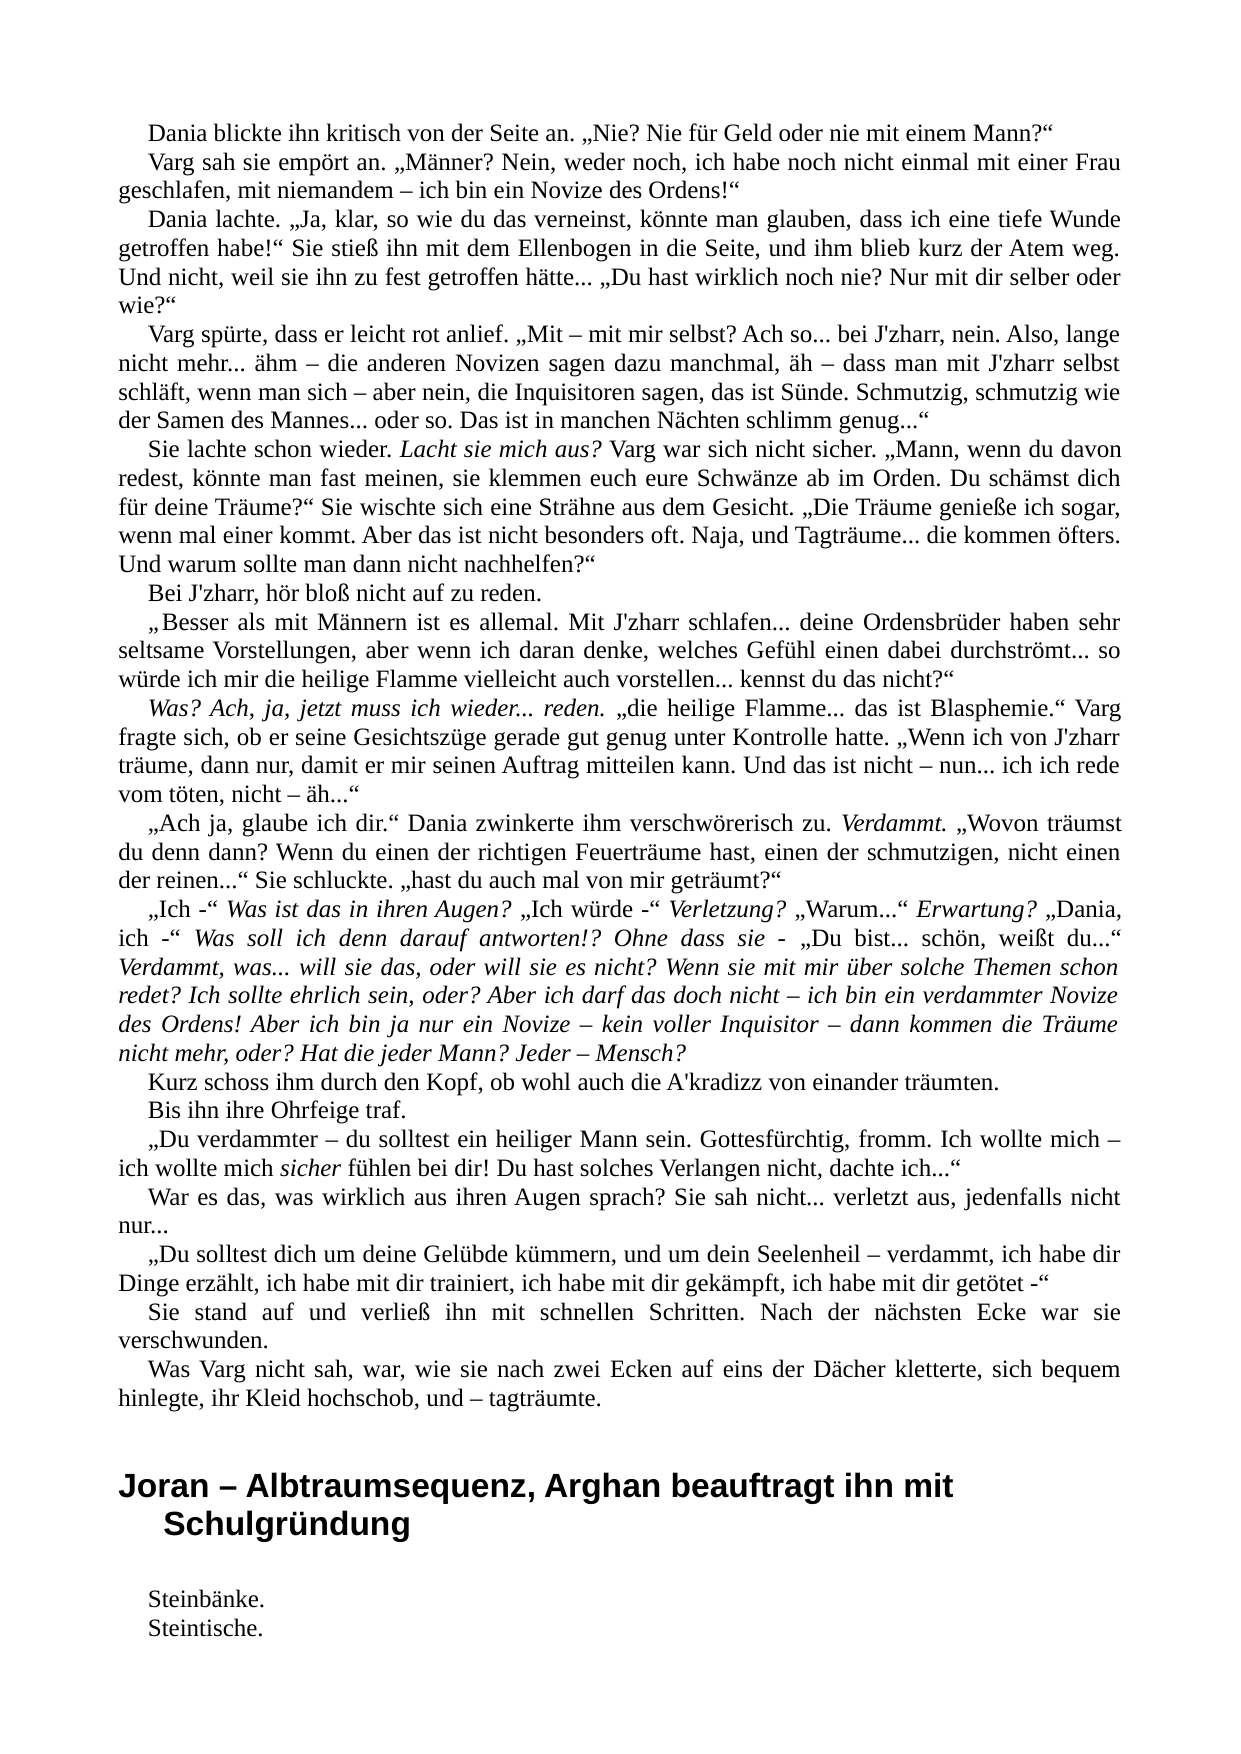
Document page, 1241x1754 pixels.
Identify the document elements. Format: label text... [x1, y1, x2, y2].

text Varg spürte, dass er leicht rot anlief. „Mit – mit mir selbst? Ach so... bei J'zharr, nein. Also, lange nicht mehr... ähm – die anderen Novizen sagen dazu manchmal, äh – dass man mit J'zharr selbst schläft, wenn man sich – aber nein, die Inquisitoren sagen, das ist Sünde. Schmutzig, schmutzig wie der Samen des Mannes... oder so. Das ist in manchen Nächten schlimm genug...“ [118, 319, 1122, 434]
text Bis ihn ihre Ohrfeige traf. [118, 1096, 1122, 1124]
text Was? Ach, ja, jetzt muss ich wieder... reden. „die heilige Flamme... das ist Blasphemie.“ Varg fragte sich, ob er seine Gesichtszüge gerade gut genug unter Kontrolle hatte. „Wenn ich von J'zharr träume, dann nur, damit er mir seinen Auftrag mitteilen kann. Und das ist nicht – nun... ich ich rede vom töten, nicht – äh...“ [118, 693, 1122, 808]
text Sie stand auf und verließ ihn mit schnellen Schritten. Nach der nächsten Ecke war sie verschwunden. [118, 1297, 1122, 1354]
text „Du verdammter – du solltest ein heiliger Mann sein. Gottesfürchtig, fromm. Ich wollte mich – ich wollte mich sicher fühlen bei dir! Du hast solches Verlangen nicht, dachte ich...“ [118, 1124, 1122, 1182]
text Sie lachte schon wieder. Lacht sie mich aus? Varg war sich nicht sicher. „Mann, wenn du davon redest, könnte man fast meinen, sie klemmen euch eure Schwänze ab im Orden. Du schämst dich für deine Träume?“ Sie wischte sich eine Strähne aus dem Gesicht. „Die Träume genieße ich sogar, wenn mal einer kommt. Aber das ist nicht besonders oft. Naja, und Tagträume... die kommen öfters. Und warum sollte man dann nicht nachhelfen?“ [118, 434, 1122, 578]
text Steintische. [118, 1613, 1122, 1642]
text Dania blickte ihn kritisch von der Seite an. „Nie? Nie für Geld oder nie mit einem Mann?“ [118, 118, 1122, 147]
text „Du solltest dich um deine Gelübde kümmern, und um dein Seelenheil – verdammt, ich habe dir Dinge erzählt, ich habe mit dir trainiert, ich habe mit dir gekämpft, ich habe mit dir getötet -“ [118, 1239, 1122, 1297]
text Was Varg nicht sah, war, wie sie nach zwei Ecken auf eins der Dächer kletterte, sich bequem hinlegte, ihr Kleid hochschob, und – tagträumte. [118, 1354, 1122, 1412]
subtitle Joran – Albtraumsequenz, Arghan beauftragt ihn mit Schulgründung [118, 1466, 1122, 1543]
text „Ich -“ Was ist das in ihren Augen? „Ich würde -“ Verletzung? „Warum...“ Erwartung? „Dania, ich -“ Was soll ich denn darauf antworten!? Ohne dass sie - „Du bist... schön, weißt du...“ Verdammt, was... will sie das, oder will sie es nicht? Wenn sie mit mir über solche Themen schon redet? Ich sollte ehrlich sein, oder? Aber ich darf das doch nicht – ich bin ein verdammter Novize des Ordens! Aber ich bin ja nur ein Novize – kein voller Inquisitor – dann kommen die Träume nicht mehr, oder? Hat die jeder Mann? Jeder – Mensch? [118, 894, 1122, 1067]
text War es das, was wirklich aus ihren Augen sprach? Sie sah nicht... verletzt aus, jedenfalls nicht nur... [118, 1182, 1122, 1239]
text Bei J'zharr, hör bloß nicht auf zu reden. [118, 578, 1122, 607]
text „Ach ja, glaube ich dir.“ Dania zwinkerte ihm verschwörerisch zu. Verdammt. „Wovon träumst du denn dann? Wenn du einen der richtigen Feuerträume hast, einen der schmutzigen, nicht einen der reinen...“ Sie schluckte. „hast du auch mal von mir geträumt?“ [118, 808, 1122, 894]
text Varg sah sie empört an. „Männer? Nein, weder noch, ich habe noch nicht einmal mit einer Frau geschlafen, mit niemandem – ich bin ein Novize des Ordens!“ [118, 147, 1122, 204]
text Dania lachte. „Ja, klar, so wie du das verneinst, könnte man glauben, dass ich eine tiefe Wunde getroffen habe!“ Sie stieß ihn mit dem Ellenbogen in die Seite, und ihm blieb kurz der Atem weg. Und nicht, weil sie ihn zu fest getroffen hätte... „Du hast wirklich noch nie? Nur mit dir selber oder wie?“ [118, 204, 1122, 319]
text Steinbänke. [118, 1584, 1122, 1613]
text Kurz schoss ihm durch den Kopf, ob wohl auch die A'kradizz von einander träumten. [118, 1067, 1122, 1096]
text „Besser als mit Männern ist es allemal. Mit J'zharr schlafen... deine Ordensbrüder haben sehr seltsame Vorstellungen, aber wenn ich daran denke, welches Gefühl einen dabei durchströmt... so würde ich mir die heilige Flamme vielleicht auch vorstellen... kennst du das nicht?“ [118, 607, 1122, 693]
